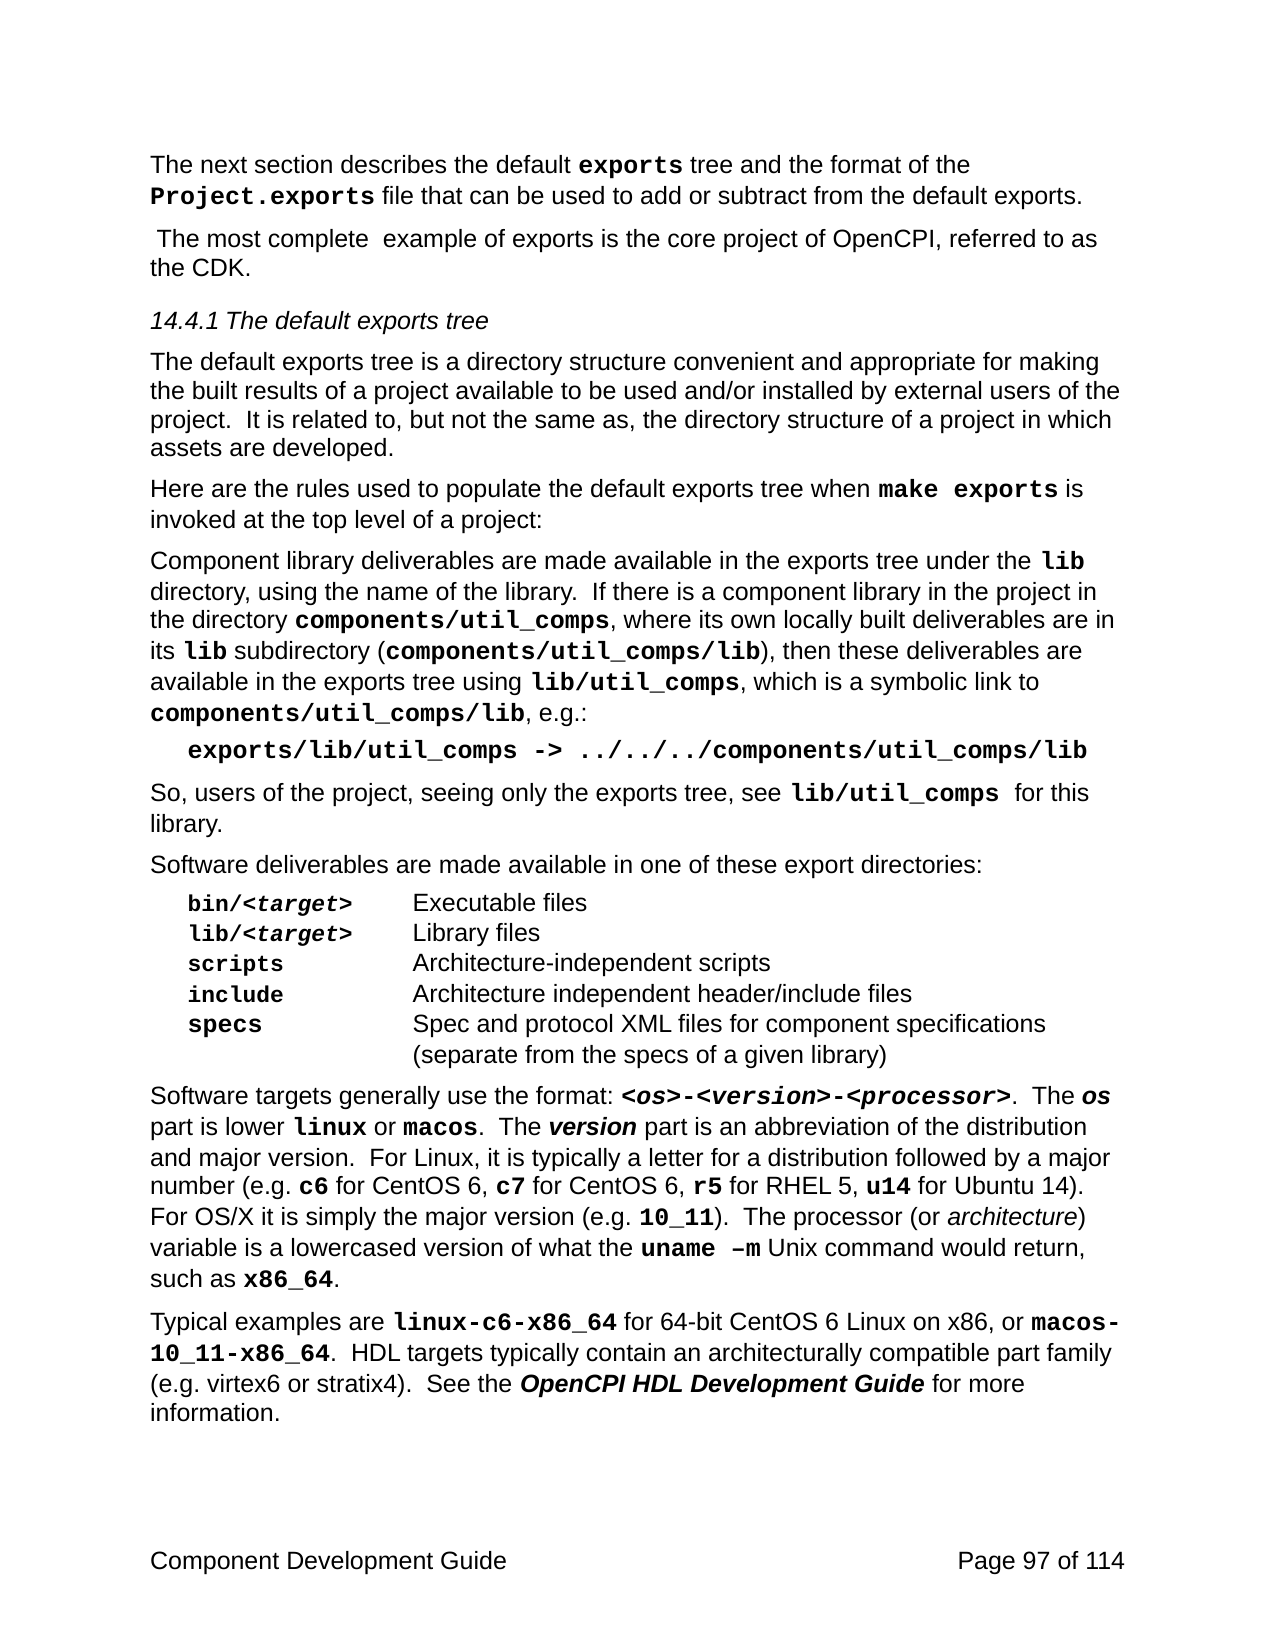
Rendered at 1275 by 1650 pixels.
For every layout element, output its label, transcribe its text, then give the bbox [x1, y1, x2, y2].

text Here are the rules used to populate the default exports tree when make exports is invoked at the top level of a project: [150, 474, 1125, 534]
text exports/lib/util_comps -> ../../../components/util_comps/lib [187, 738, 1125, 766]
text bin/<target> Executable files lib/<target> Library files scripts Architecture-independent scripts include Architecture independent header/include files specs Spec and protocol XML files for component specifications (separate from the specs of a given library) [187, 888, 1125, 1069]
text Typical examples are linux-c6-x86_64 for 64-bit CentOS 6 Linux on x86, or macos-10_11-x86_64. HDL targets typically contain an architecturally compatible part family (e.g. virtex6 or stratix4). See the OpenCPI HDL Development Guide for more information. [150, 1307, 1125, 1426]
text So, users of the project, seeing only the exports tree, see lib/util_comps for this library. [150, 778, 1125, 838]
text Software targets generally use the format: <os>-<version>-<processor>. The os part is lower linux or macos. The version part is an abbreviation of the distribution and major version. For Linux, it is typically a letter for a distribution followed by a major number (e.g. c6 for CentOS 6, c7 for CentOS 6, r5 for RHEL 5, u14 for Ubuntu 14). For OS/X it is simply the major version (e.g. 10_11). The processor (or architecture) variable is a lowercased version of what the uname –m Unix command would return, such as x86_64. [150, 1081, 1125, 1295]
text Software deliverables are made available in one of these export directories: [150, 850, 1125, 879]
subtitle The default exports tree [150, 306, 1125, 335]
text Component library deliverables are made available in the exports tree under the lib directory, using the name of the library. If there is a component library in the project in the directory components/util_comps, where its own locally built deliverables are in its lib subdirectory (components/util_comps/lib), then these deliverables are available in the exports tree using lib/util_comps, which is a symbolic link to components/util_comps/lib, e.g.: [150, 546, 1125, 729]
text The next section describes the default exports tree and the format of the Project.exports file that can be used to add or subtract from the default exports. [150, 150, 1125, 212]
text The default exports tree is a directory structure convenient and appropriate for making the built results of a project available to be used and/or installed by external users of the project. It is related to, but not the same as, the directory structure of a project in which assets are developed. [150, 347, 1125, 462]
text The most complete example of exports is the core project of OpenCPI, referred to as the CDK. [150, 224, 1125, 281]
